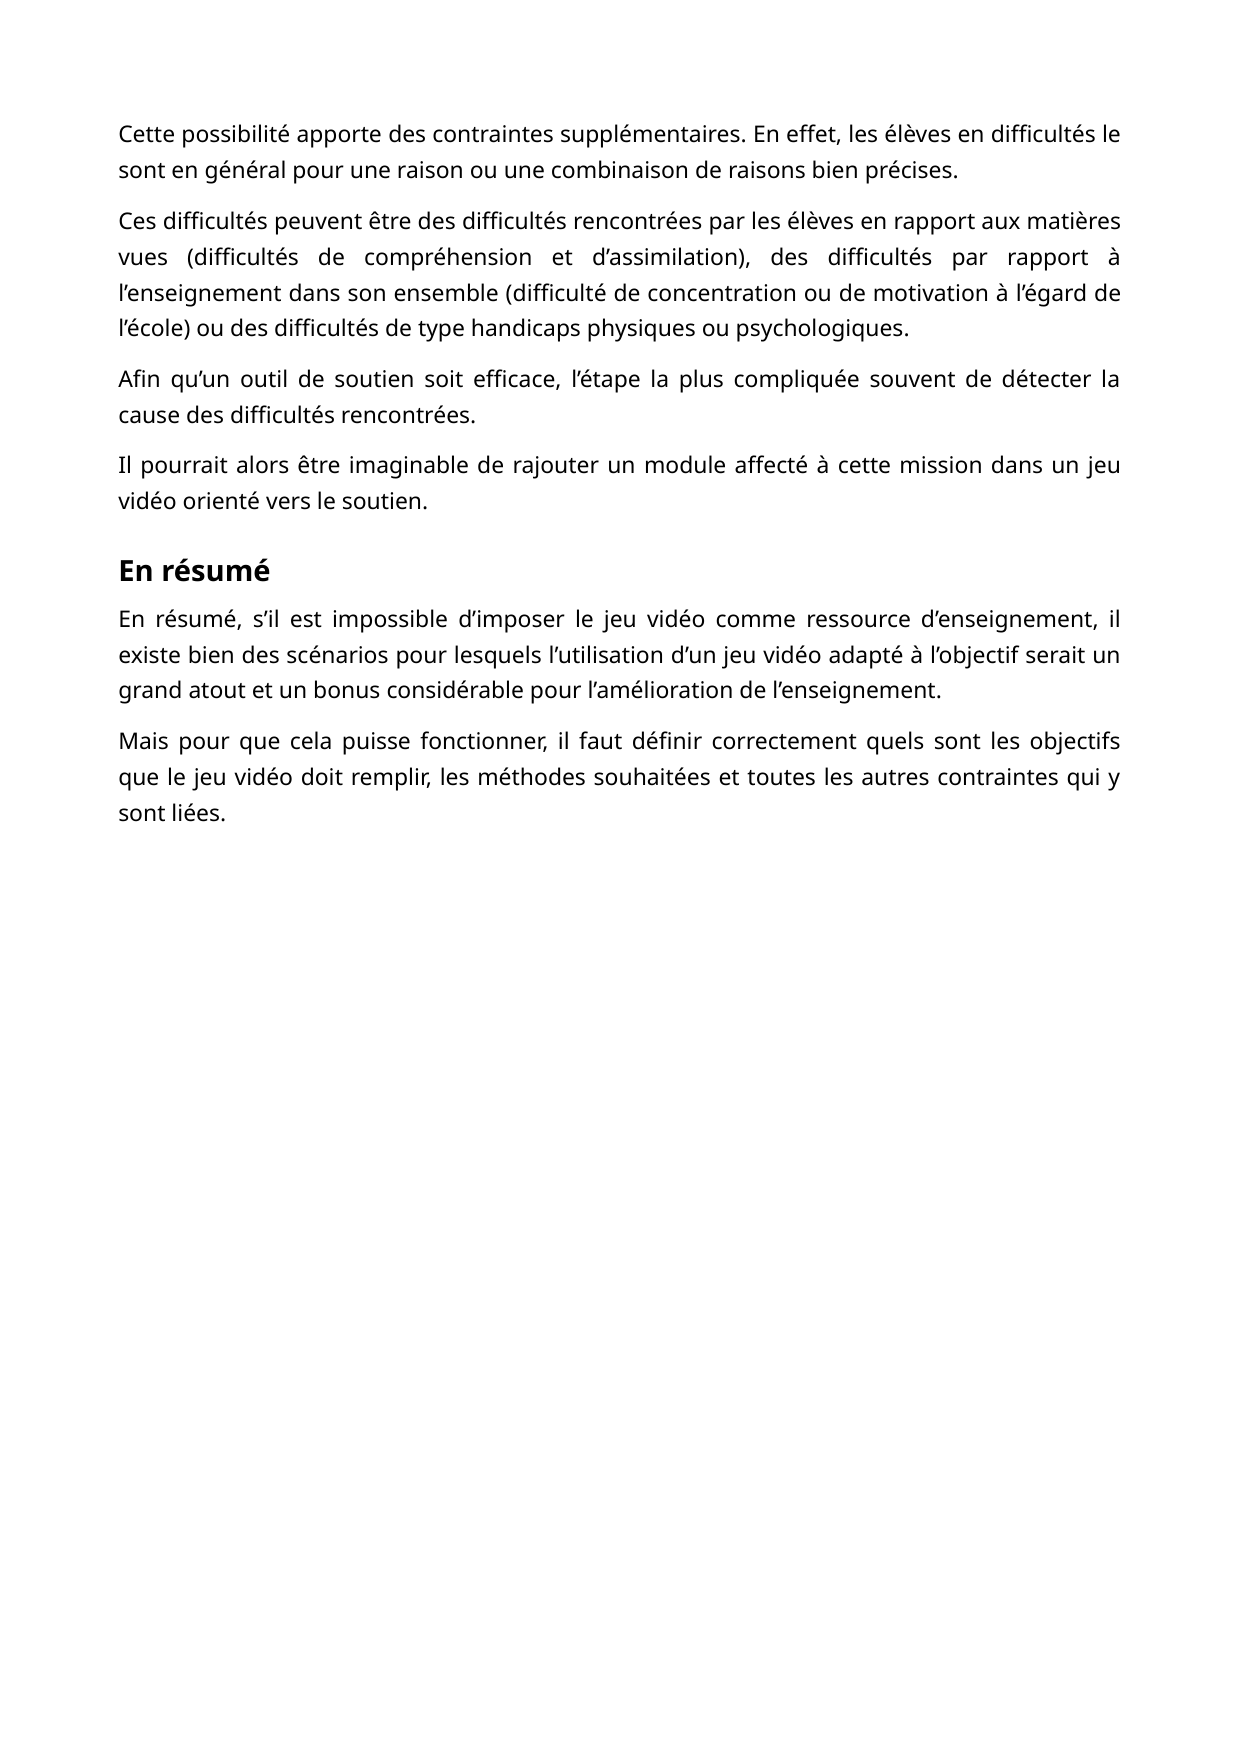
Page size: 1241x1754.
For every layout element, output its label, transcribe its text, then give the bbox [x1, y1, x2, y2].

text Cette possibilité apporte des contraintes supplémentaires. En effet, les élèves en difficultés le sont en général pour une raison ou une combinaison de raisons bien précises. [118, 118, 1122, 185]
subtitle En résumé [118, 550, 1122, 590]
text Il pourrait alors être imaginable de rajouter un module affecté à cette mission dans un jeu vidéo orienté vers le soutien. [118, 449, 1122, 517]
text En résumé, s’il est impossible d’imposer le jeu vidéo comme ressource d’enseignement, il existe bien des scénarios pour lesquels l’utilisation d’un jeu vidéo adapté à l’objectif serait un grand atout et un bonus considérable pour l’amélioration de l’enseignement. [118, 603, 1122, 706]
text Ces difficultés peuvent être des difficultés rencontrées par les élèves en rapport aux matières vues (difficultés de compréhension et d’assimilation), des difficultés par rapport à l’enseignement dans son ensemble (difficulté de concentration ou de motivation à l’égard de l’école) ou des difficultés de type handicaps physiques ou psychologiques. [118, 204, 1122, 344]
text Afin qu’un outil de soutien soit efficace, l’étape la plus compliquée souvent de détecter la cause des difficultés rencontrées. [118, 363, 1122, 430]
text Mais pour que cela puisse fonctionner, il faut définir correctement quels sont les objectifs que le jeu vidéo doit remplir, les méthodes souhaitées et toutes les autres contraintes qui y sont liées. [118, 725, 1122, 828]
